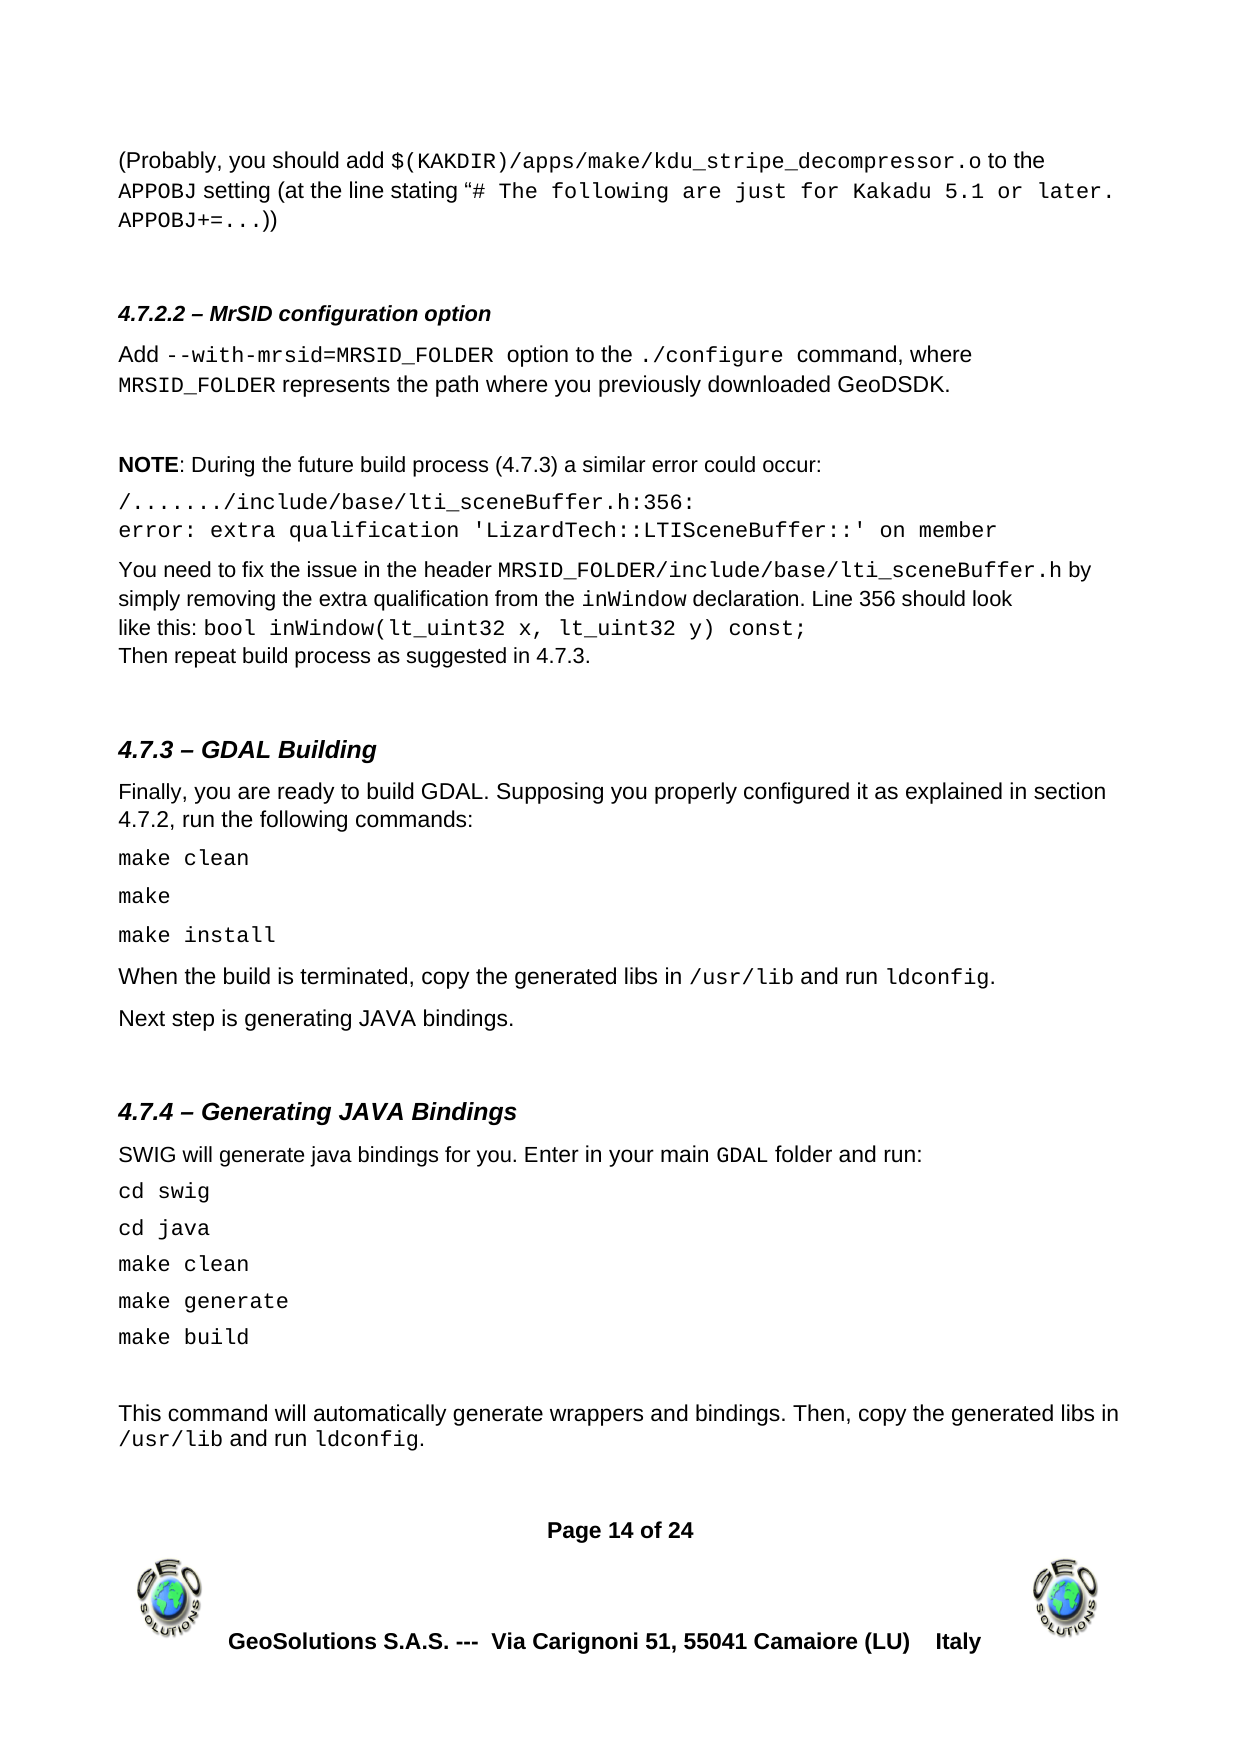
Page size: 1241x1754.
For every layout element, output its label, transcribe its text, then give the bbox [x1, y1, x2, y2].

subtitle 4.7.3 – GDAL Building [118, 736, 1122, 763]
text make generate [118, 1290, 1122, 1315]
text make [118, 886, 1122, 910]
text cd java [118, 1217, 1122, 1242]
text Add --with-mrsid=MRSID_FOLDER option to the ./configure command, where MRSID_FOLDER represents the path where you previously downloaded GeoDSDK. [118, 341, 1122, 398]
text You need to fix the issue in the header MRSID_FOLDER/include/base/lti_sceneBuffer.h by simply removing the extra qualification from the inWindow declaration. Line 356 should look like this: bool inWindow(lt_uint32 x, lt_uint32 y) const; Then repeat build process as suggested in 4.7.3. [118, 558, 1122, 668]
subtitle 4.7.4 – Generating JAVA Bindings [118, 1098, 1122, 1126]
text This command will automatically generate wrappers and bindings. Then, copy the generated libs in /usr/lib and run ldconfig. [118, 1401, 1122, 1479]
text (Probably, you should add $(KAKDIR)/apps/make/kdu_stripe_decompressor.o to the APPOBJ setting (at the line stating “# The following are just for Kakadu 5.1 or later. APPOBJ+=...)) [118, 148, 1122, 234]
text make install [118, 924, 1122, 949]
picture [1030, 1552, 1101, 1641]
text SWIG will generate java bindings for you. Enter in your main GDAL folder and run: [118, 1141, 1122, 1168]
text make clean [118, 1253, 1122, 1278]
text When the build is terminated, copy the generated libs in /usr/lib and run ldconfig. [118, 963, 1122, 991]
picture [134, 1552, 205, 1641]
text Finally, you are ready to build GDAL. Supposing you properly configured it as explained in section 4.7.2, run the following commands: [118, 779, 1122, 832]
text Next step is generating JAVA bindings. [118, 1005, 1122, 1031]
text make clean [118, 847, 1122, 871]
text NOTE: During the future build process (4.7.3) a similar error could occur: [118, 453, 1122, 477]
subtitle 4.7.2.2 – MrSID configuration option [118, 302, 1122, 327]
text cd swig [118, 1180, 1122, 1205]
text /......./include/base/lti_sceneBuffer.h:356: error: extra qualification 'LizardTech::LTISceneBuffer::' on member [118, 492, 1122, 543]
text make build [118, 1327, 1122, 1351]
